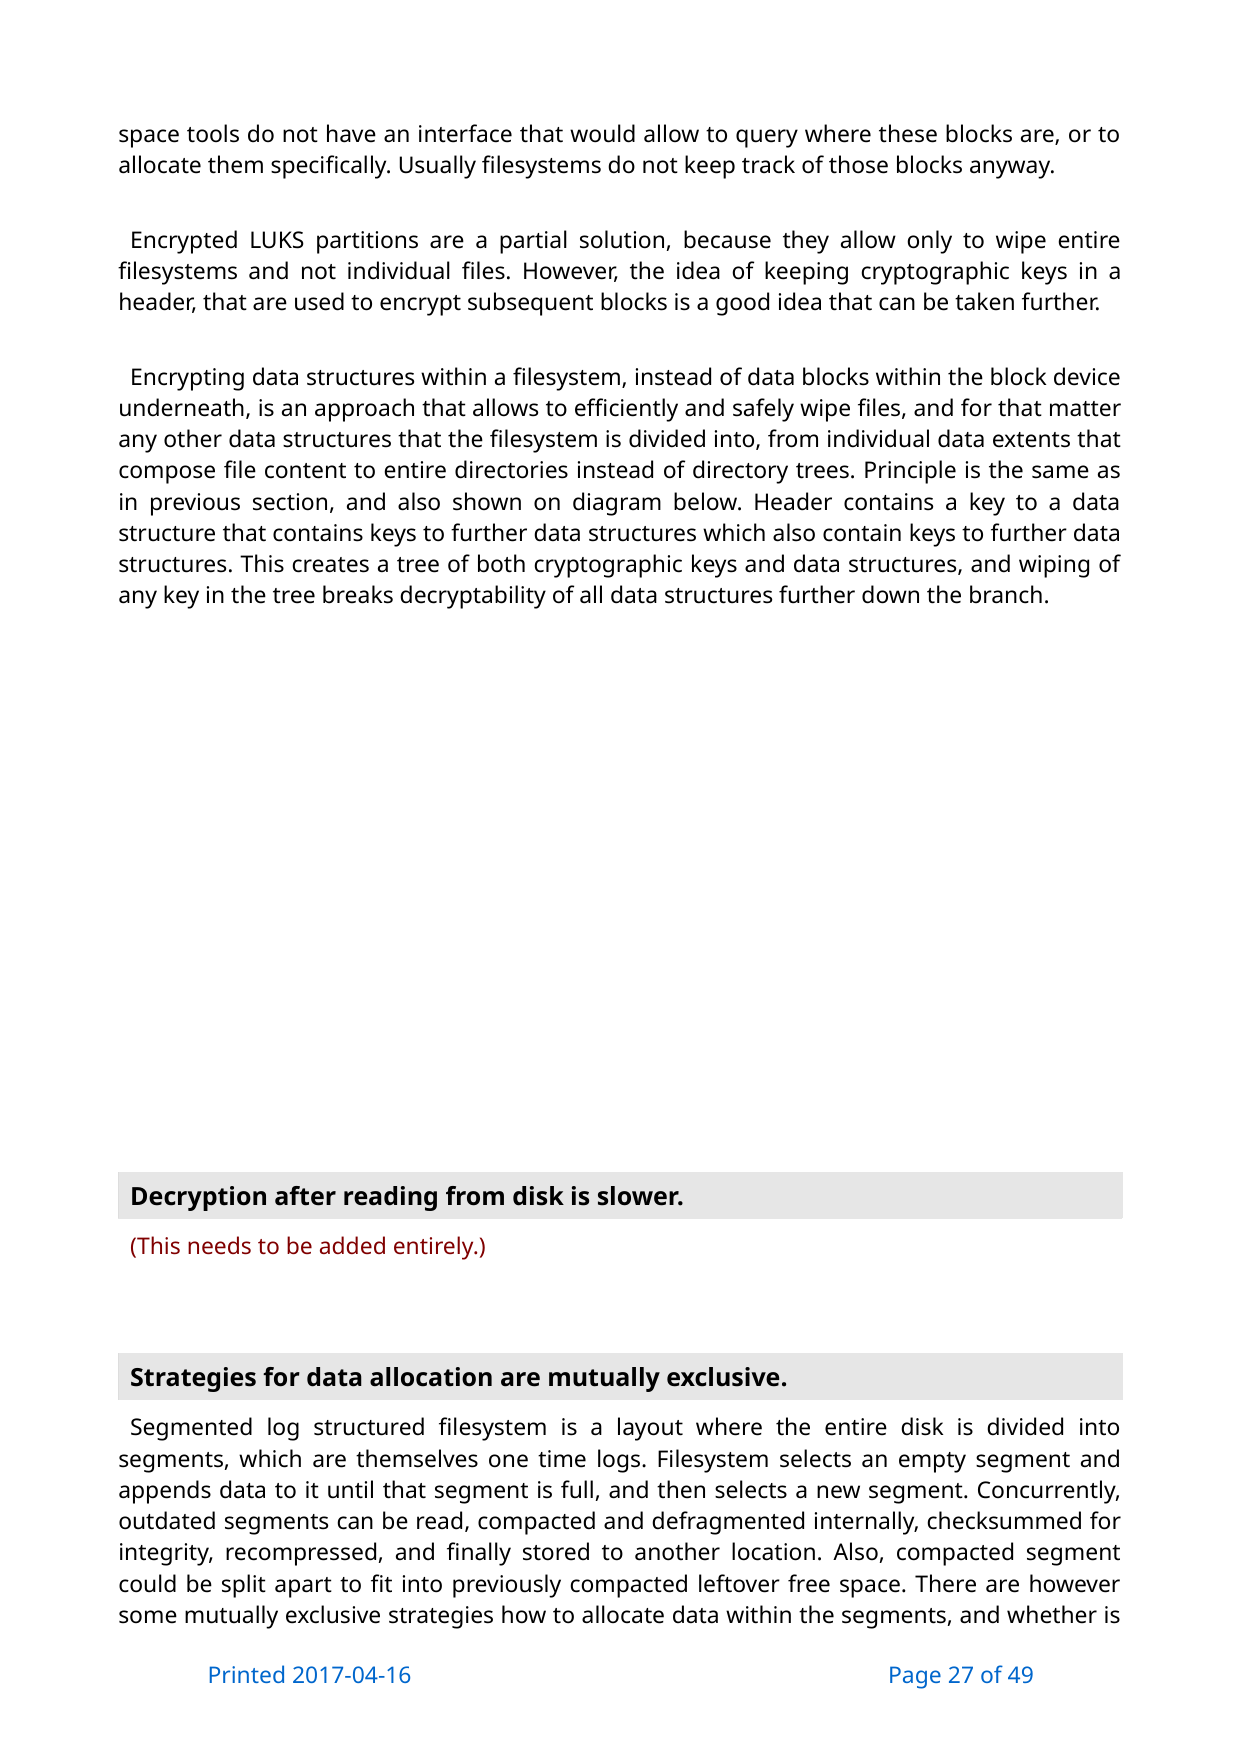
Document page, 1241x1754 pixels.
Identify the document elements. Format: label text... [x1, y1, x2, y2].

text Encrypted LUKS partitions are a partial solution, because they allow only to wipe entire filesystems and not individual files. However, the idea of keeping cryptographic keys in a header, that are used to encrypt subsequent blocks is a good idea that can be taken further. [118, 224, 1122, 317]
subtitle Decryption after reading from disk is slower. [119, 1173, 1122, 1218]
text Encrypting data structures within a filesystem, instead of data blocks within the block device underneath, is an approach that allows to efficiently and safely wipe files, and for that matter any other data structures that the filesystem is divided into, from individual data extents that compose file content to entire directories instead of directory trees. Principle is the same as in previous section, and also shown on diagram below. Header contains a key to a data structure that contains keys to further data structures which also contain keys to further data structures. This creates a tree of both cryptographic keys and data structures, and wiping of any key in the tree breaks decryptability of all data structures further down the branch. [118, 361, 1122, 611]
text space tools do not have an interface that would allow to query where these blocks are, or to allocate them specifically. Usually filesystems do not keep track of those blocks anyway. [118, 118, 1122, 181]
text Segmented log structured filesystem is a layout where the entire disk is divided into segments, which are themselves one time logs. Filesystem selects an empty segment and appends data to it until that segment is full, and then selects a new segment. Concurrently, outdated segments can be read, compacted and defragmented internally, checksummed for integrity, recompressed, and finally stored to another location. Also, compacted segment could be split apart to fit into previously compacted leftover free space. There are however some mutually exclusive strategies how to allocate data within the segments, and whether is [118, 1411, 1122, 1630]
subtitle Strategies for data allocation are mutually exclusive. [119, 1354, 1122, 1399]
text (This needs to be added entirely.) [118, 1230, 1122, 1261]
